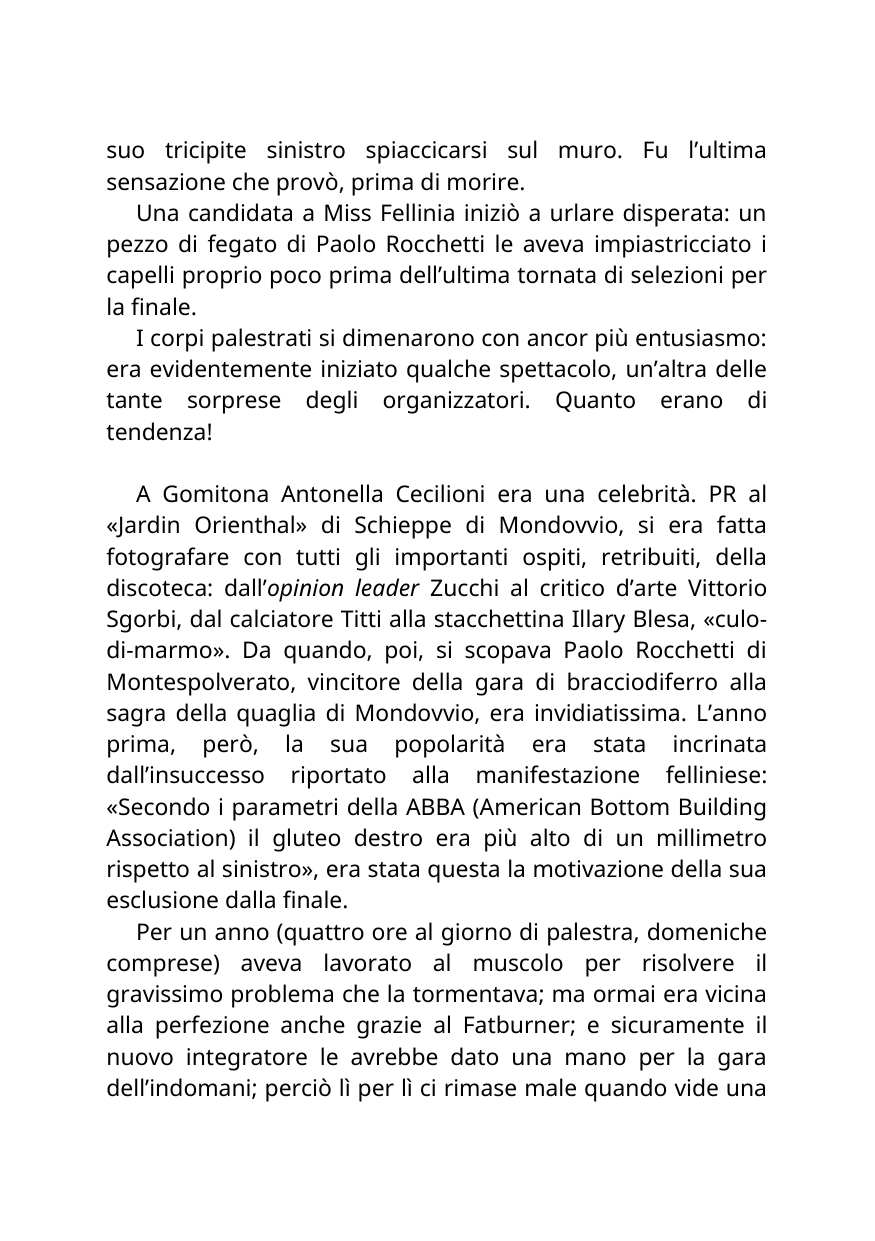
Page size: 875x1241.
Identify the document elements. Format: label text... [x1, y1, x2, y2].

text suo tricipite sinistro spiaccicarsi sul muro. Fu l’ultima sensazione che provò, prima di morire. [106, 134, 768, 197]
text Per un anno (quattro ore al giorno di palestra, domeniche comprese) aveva lavorato al muscolo per risolvere il gravissimo problema che la tormentava; ma ormai era vicina alla perfezione anche grazie al Fatburner; e sicuramente il nuovo integratore le avrebbe dato una mano per la gara dell’indomani; perciò lì per lì ci rimase male quando vide una [106, 916, 768, 1103]
text Una candidata a Miss Fellinia iniziò a urlare disperata: un pezzo di fegato di Paolo Rocchetti le aveva impiastricciato i capelli proprio poco prima dell’ultima tornata di selezioni per la finale. [106, 197, 768, 322]
text I corpi palestrati si dimenarono con ancor più entusiasmo: era evidentemente iniziato qualche spettacolo, un’altra delle tante sorprese degli organizzatori. Quanto erano di tendenza! [106, 322, 768, 447]
text A Gomitona Antonella Cecilioni era una celebrità. PR al «Jardin Orienthal» di Schieppe di Mondovvio, si era fatta fotografare con tutti gli importanti ospiti, retribuiti, della discoteca: dall’opinion leader Zucchi al critico d’arte Vittorio Sgorbi, dal calciatore Titti alla stacchettina Illary Blesa, «culo-di-marmo». Da quando, poi, si scopava Paolo Rocchetti di Montespolverato, vincitore della gara di bracciodiferro alla sagra della quaglia di Mondovvio, era invidiatissima. L’anno prima, però, la sua popolarità era stata incrinata dall’insuccesso riportato alla manifestazione felliniese: «Secondo i parametri della ABBA (American Bottom Building Association) il gluteo destro era più alto di un millimetro rispetto al sinistro», era stata questa la motivazione della sua esclusione dalla finale. [106, 478, 768, 916]
